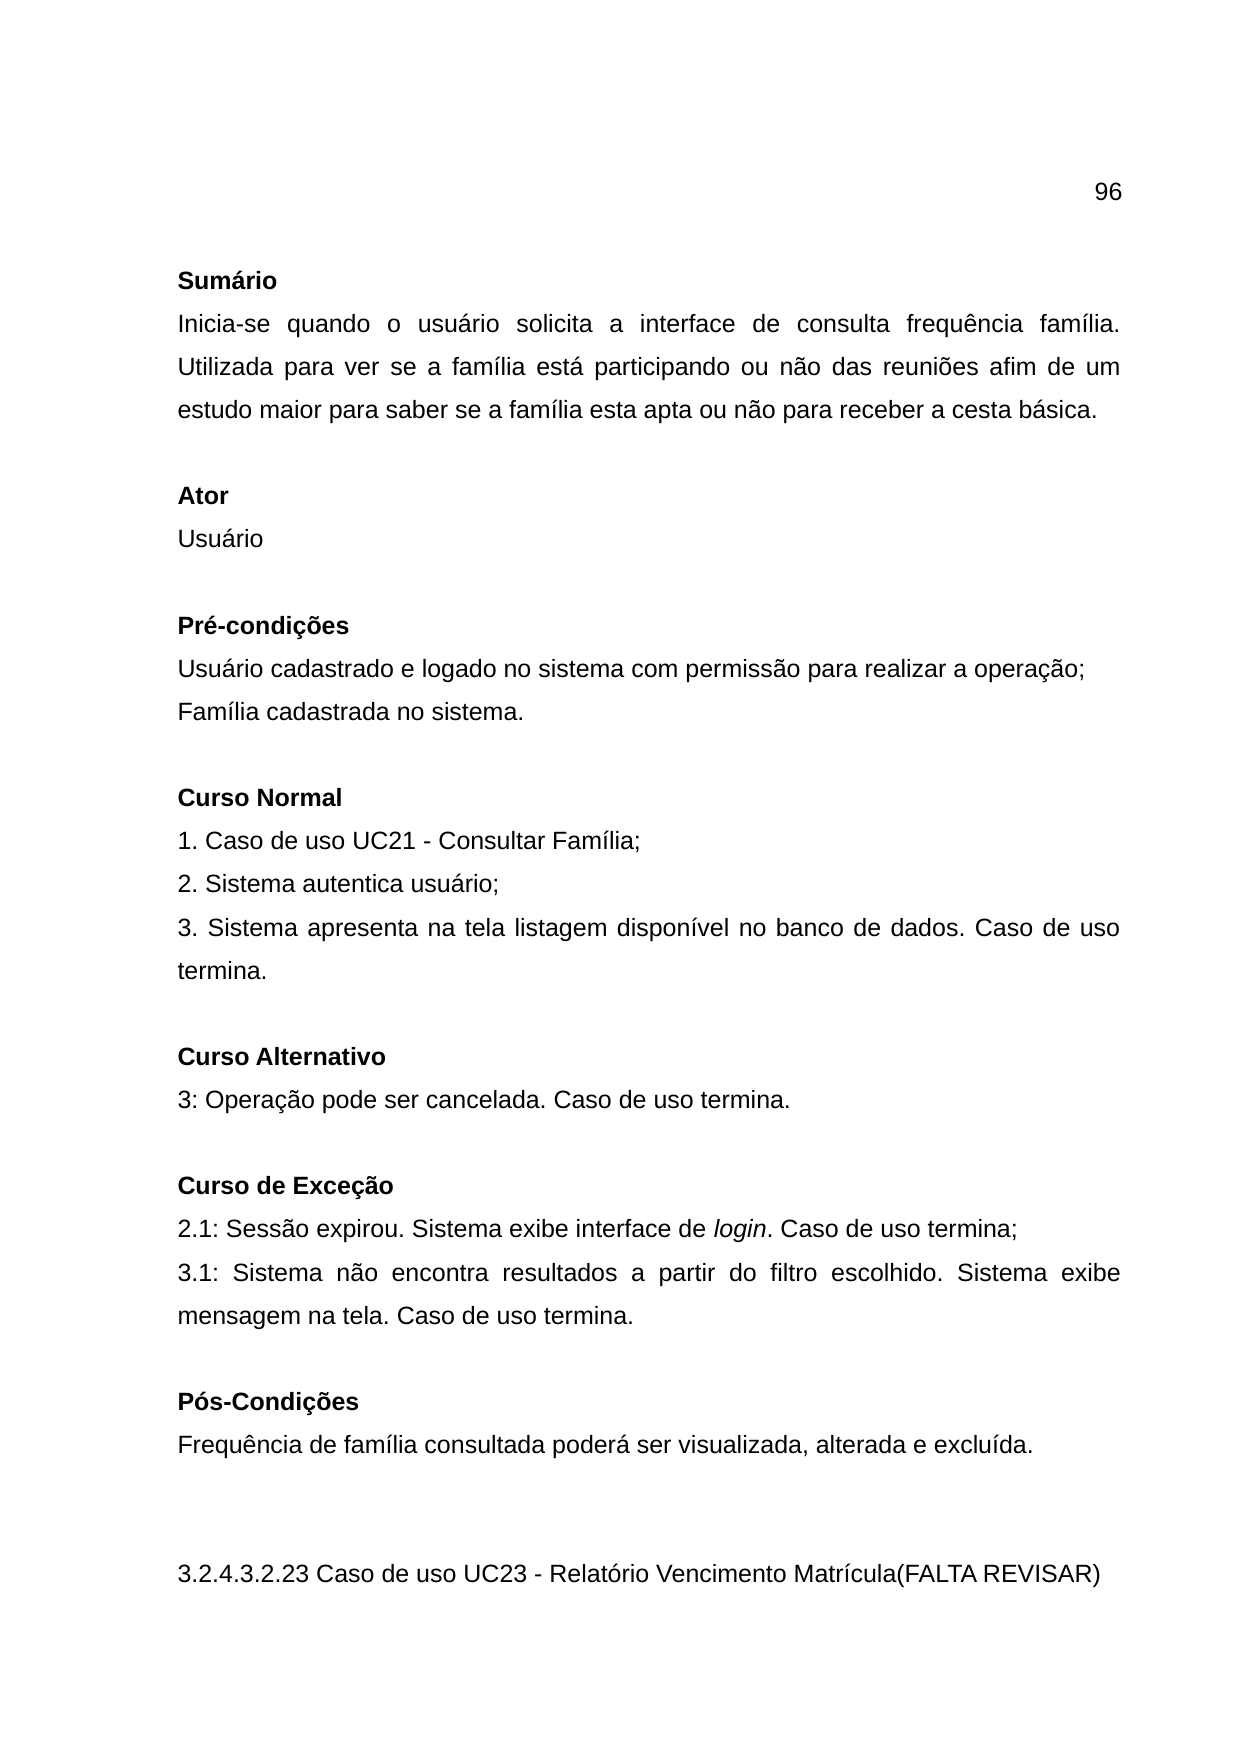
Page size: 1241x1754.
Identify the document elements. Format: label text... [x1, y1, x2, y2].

text Curso Normal [177, 783, 1122, 812]
text Frequência de família consultada poderá ser visualizada, alterada e excluída. [177, 1430, 1122, 1459]
text Pós-Condições [177, 1387, 1122, 1416]
text Família cadastrada no sistema. [177, 697, 1122, 726]
text 2.1: Sessão expirou. Sistema exibe interface de login. Caso de uso termina; [177, 1214, 1122, 1243]
text 3: Operação pode ser cancelada. Caso de uso termina. [177, 1085, 1122, 1114]
text Inicia-se quando o usuário solicita a interface de consulta frequência família. Utilizada para ver se a família está participando ou não das reuniões afim de um estudo maior para saber se a família esta apta ou não para receber a cesta básica. [177, 309, 1122, 424]
text Curso Alternativo [177, 1042, 1122, 1071]
text 3.1: Sistema não encontra resultados a partir do filtro escolhido. Sistema exibe mensagem na tela. Caso de uso termina. [177, 1258, 1122, 1329]
text 1. Caso de uso UC21 - Consultar Família; [177, 826, 1122, 855]
text Pré-condições [177, 611, 1122, 639]
text Ator [177, 481, 1122, 510]
text 3.2.4.3.2.23 Caso de uso UC23 - Relatório Vencimento Matrícula(FALTA REVISAR) [177, 1559, 1122, 1588]
text Sumário [177, 266, 1122, 294]
text Usuário cadastrado e logado no sistema com permissão para realizar a operação; [177, 654, 1122, 683]
text 3. Sistema apresenta na tela listagem disponível no banco de dados. Caso de uso termina. [177, 913, 1122, 984]
text 2. Sistema autentica usuário; [177, 869, 1122, 898]
text Usuário [177, 524, 1122, 553]
text Curso de Exceção [177, 1171, 1122, 1200]
